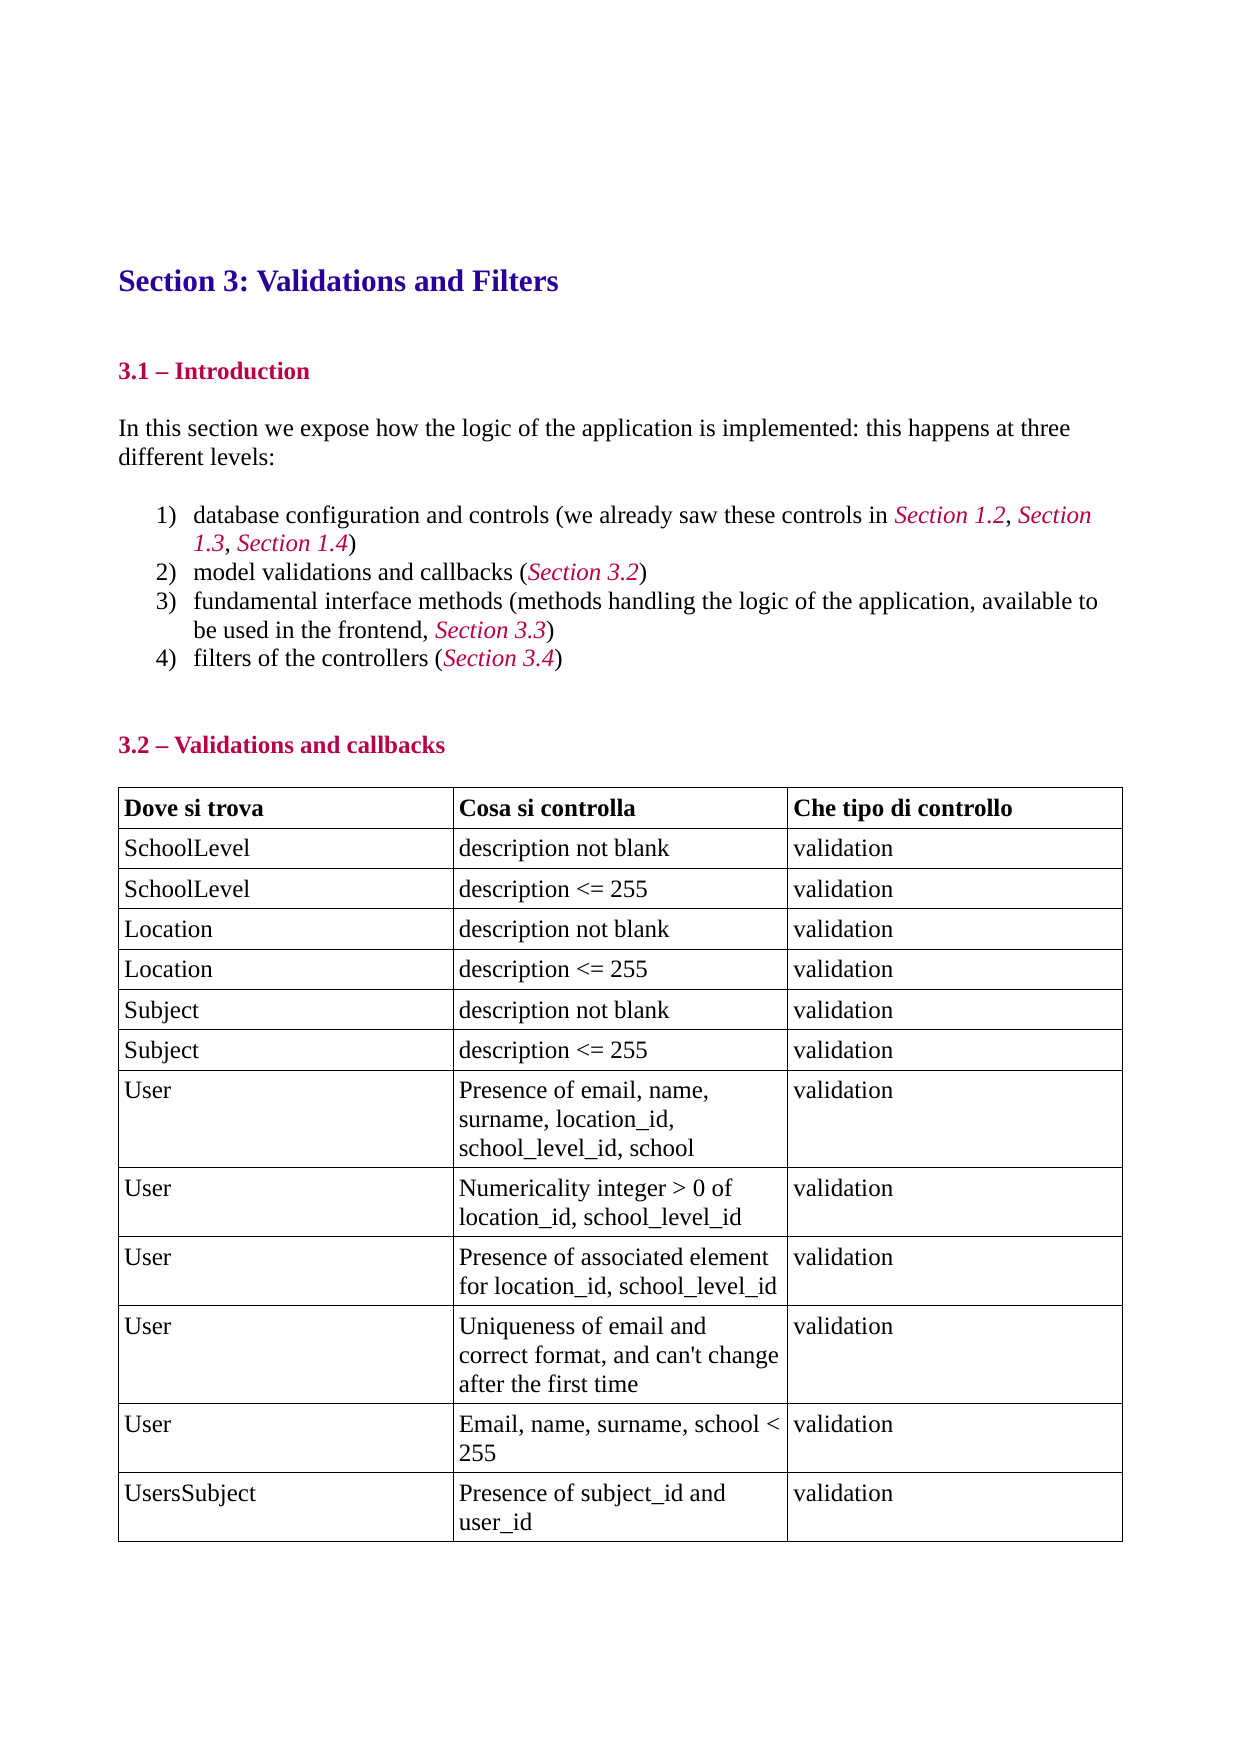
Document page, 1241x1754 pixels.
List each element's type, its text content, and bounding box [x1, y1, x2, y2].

table_cell validation [788, 829, 1122, 868]
list model validations and callbacks (Section 3.2) [156, 557, 1122, 586]
list database configuration and controls (we already saw these controls in Section 1.2, Section 1.3, Section 1.4) [156, 500, 1122, 557]
text 3.1 – Introduction [118, 356, 1122, 385]
table_cell validation [788, 1168, 1122, 1236]
table_cell Location [119, 950, 453, 989]
table_cell description <= 255 [454, 869, 787, 908]
table_cell validation [788, 1237, 1122, 1305]
table_cell validation [788, 909, 1122, 948]
table_cell User [119, 1404, 453, 1472]
table_cell Subject [119, 990, 453, 1029]
table_cell UsersSubject [119, 1473, 453, 1541]
table_cell description not blank [454, 829, 787, 868]
table_cell SchoolLevel [119, 869, 453, 908]
table_cell description not blank [454, 990, 787, 1029]
text In this section we expose how the logic of the application is implemented: this happens at three different levels: [118, 413, 1122, 471]
table_cell Uniqueness of email and correct format, and can't change after the first time [454, 1306, 787, 1403]
table_cell User [119, 1168, 453, 1236]
table_cell description <= 255 [454, 950, 787, 989]
text 3.2 – Validations and callbacks [118, 730, 1122, 758]
table_header Cosa si controlla [454, 788, 787, 828]
table_header Dove si trova [119, 788, 453, 828]
list fundamental interface methods (methods handling the logic of the application, available to be used in the frontend, Section 3.3) [156, 586, 1122, 643]
table_cell User [119, 1306, 453, 1403]
table_cell validation [788, 1306, 1122, 1403]
table_cell validation [788, 1071, 1122, 1167]
table_cell Subject [119, 1030, 453, 1069]
table_cell validation [788, 950, 1122, 989]
table_cell validation [788, 869, 1122, 908]
list filters of the controllers (Section 3.4) [156, 643, 1122, 672]
table_cell Numericality integer > 0 of location_id, school_level_id [454, 1168, 787, 1236]
table_cell Presence of associated element for location_id, school_level_id [454, 1237, 787, 1305]
table_header Che tipo di controllo [788, 788, 1122, 828]
table_cell Email, name, surname, school < 255 [454, 1404, 787, 1472]
table_cell validation [788, 990, 1122, 1029]
table_cell Presence of email, name, surname, location_id, school_level_id, school [454, 1071, 787, 1167]
table_cell SchoolLevel [119, 829, 453, 868]
table_cell User [119, 1071, 453, 1167]
table_cell validation [788, 1404, 1122, 1472]
text Section 3: Validations and Filters [118, 263, 1122, 298]
table_cell Location [119, 909, 453, 948]
table_cell Presence of subject_id and user_id [454, 1473, 787, 1541]
table_cell description not blank [454, 909, 787, 948]
table_cell description <= 255 [454, 1030, 787, 1069]
table_cell User [119, 1237, 453, 1305]
table_cell validation [788, 1473, 1122, 1541]
table_cell validation [788, 1030, 1122, 1069]
